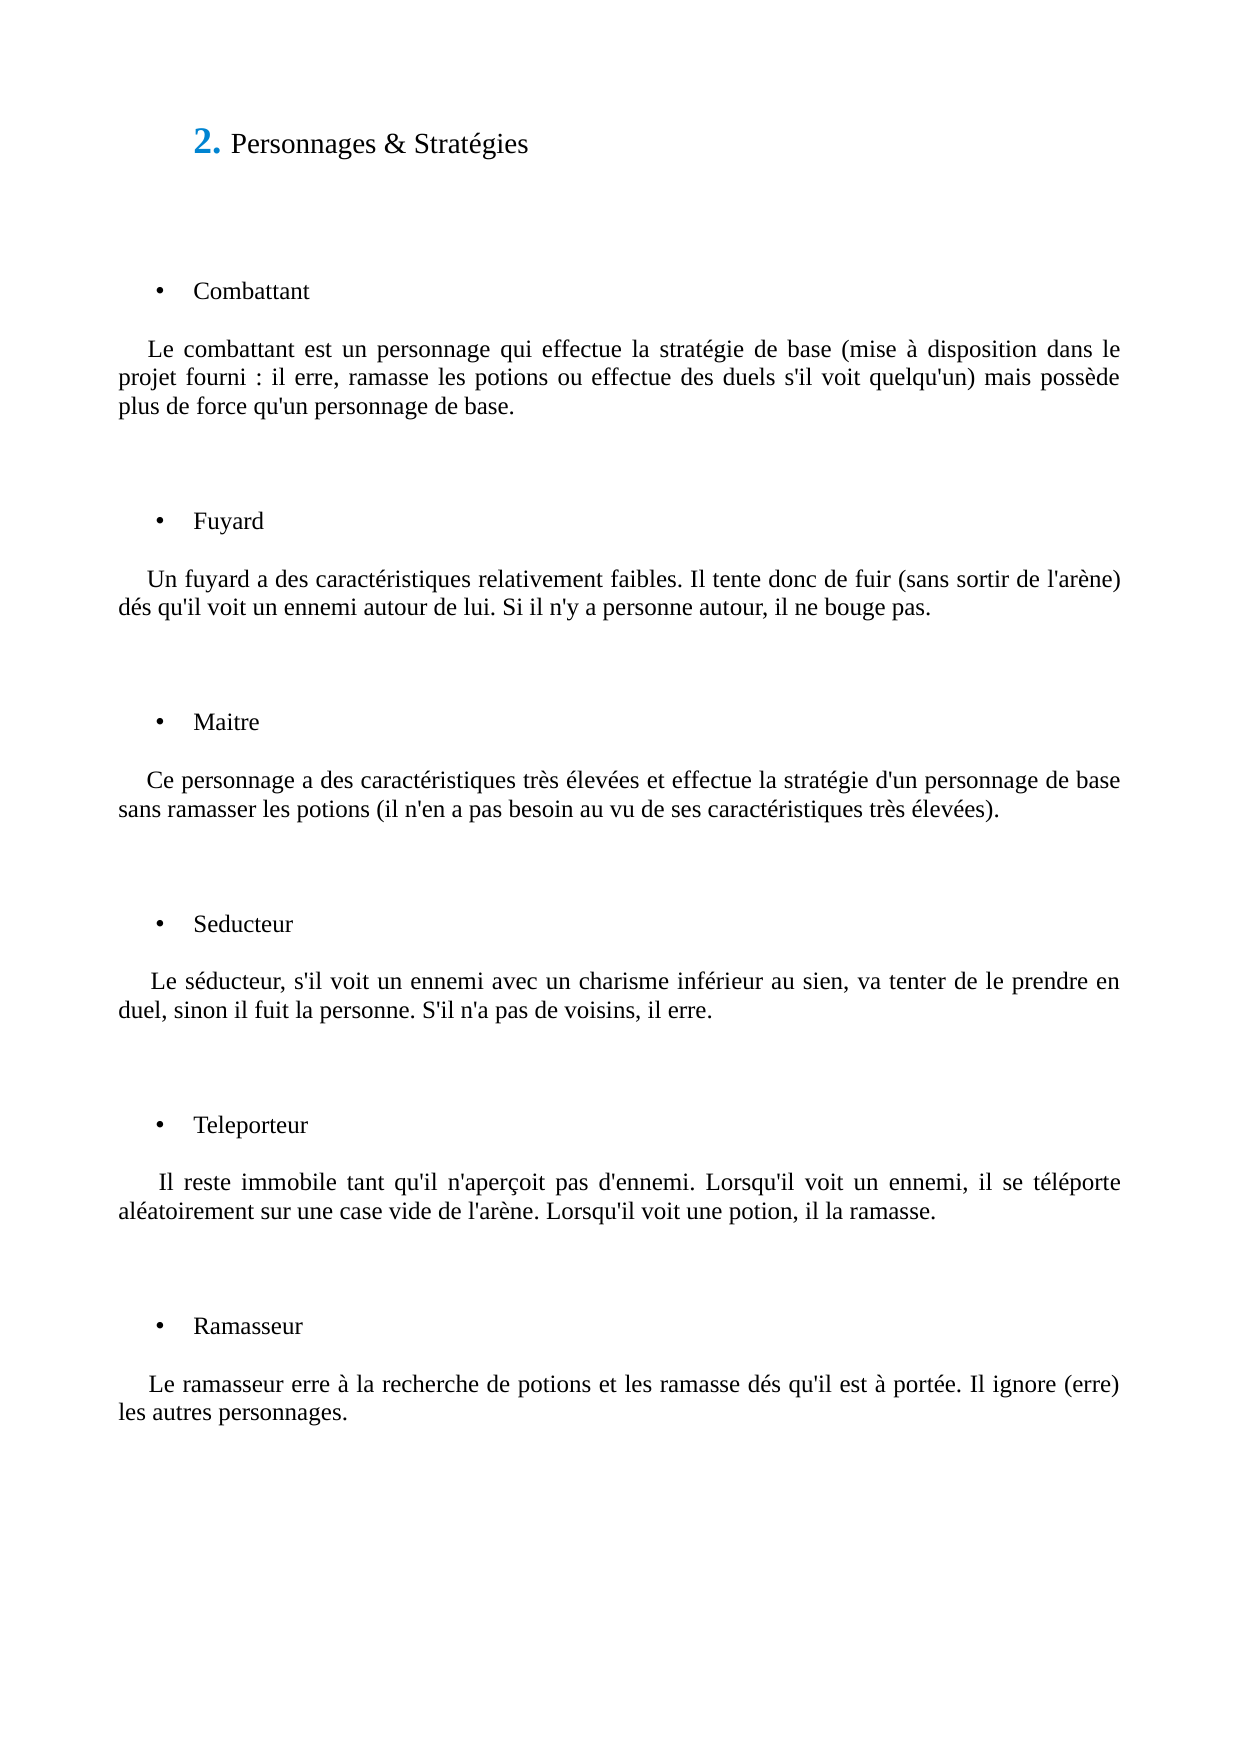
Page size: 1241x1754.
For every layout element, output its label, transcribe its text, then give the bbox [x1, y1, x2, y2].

list Teleporteur [156, 1110, 1122, 1139]
list Seducteur [156, 909, 1122, 937]
list Ramasseur [156, 1311, 1122, 1340]
list Combattant [156, 276, 1122, 305]
list Personnages & Stratégies [193, 118, 1122, 161]
text Il reste immobile tant qu'il n'aperçoit pas d'ennemi. Lorsqu'il voit un ennemi, il se téléporte aléatoirement sur une case vide de l'arène. Lorsqu'il voit une potion, il la ramasse. [118, 1167, 1122, 1225]
list Maitre [156, 707, 1122, 736]
text Le ramasseur erre à la recherche de potions et les ramasse dés qu'il est à portée. Il ignore (erre) les autres personnages. [118, 1369, 1122, 1426]
text Un fuyard a des caractéristiques relativement faibles. Il tente donc de fuir (sans sortir de l'arène) dés qu'il voit un ennemi autour de lui. Si il n'y a personne autour, il ne bouge pas. [118, 564, 1122, 621]
text Ce personnage a des caractéristiques très élevées et effectue la stratégie d'un personnage de base sans ramasser les potions (il n'en a pas besoin au vu de ses caractéristiques très élevées). [118, 765, 1122, 822]
list Fuyard [156, 506, 1122, 535]
text Le séducteur, s'il voit un ennemi avec un charisme inférieur au sien, va tenter de le prendre en duel, sinon il fuit la personne. S'il n'a pas de voisins, il erre. [118, 966, 1122, 1024]
text Le combattant est un personnage qui effectue la stratégie de base (mise à disposition dans le projet fourni : il erre, ramasse les potions ou effectue des duels s'il voit quelqu'un) mais possède plus de force qu'un personnage de base. [118, 334, 1122, 420]
